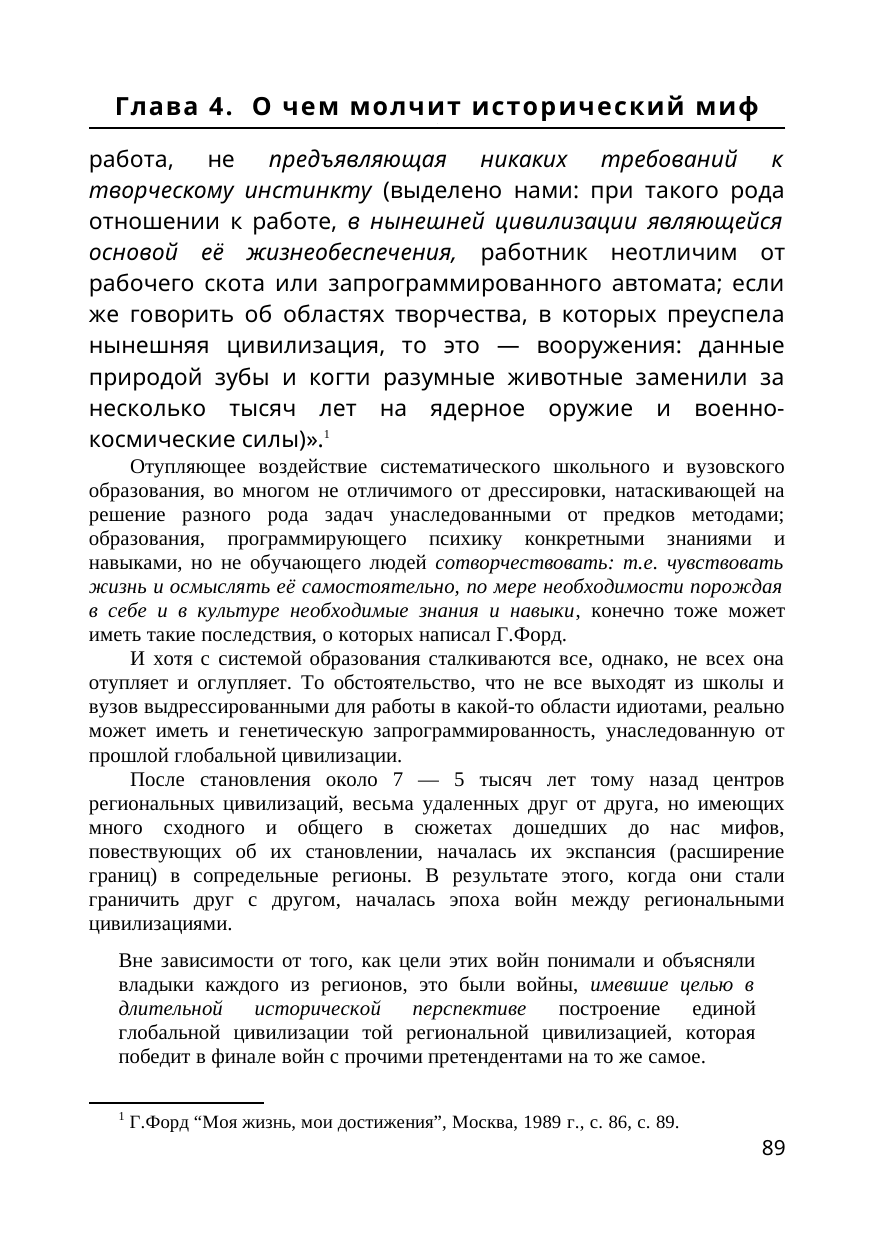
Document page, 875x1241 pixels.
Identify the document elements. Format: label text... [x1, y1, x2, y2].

text работа, не предъявляющая никаких требований к творческому инстинкту (выделено нами: при такого рода отношении к работе, в нынешней цивилизации являющейся основой её жизнеобеспечения, работник неотличим от рабочего скота или запрограммированного автомата; если же говорить об областях творчества, в которых преуспела нынешняя цивилизация, то это — вооружения: данные природой зубы и когти разумные животные заменили за несколько тысяч лет на ядерное оружие и военно-космические силы)». [89, 143, 785, 454]
text Отупляющее воздействие систематического школьного и вузовского образования, во многом не отличимого от дрессировки, натаскивающей на решение разного рода задач унаследованными от предков методами; образования, программирующего психику конкретными знаниями и навыками, но не обучающего людей сотворчествовать: т.е. чувствовать жизнь и осмыслять её самостоятельно, по мере необходимости порождая в себе и в культуре необходимые знания и навыки, конечно тоже может иметь такие последствия, о которых написал Г.Форд. [89, 454, 785, 646]
text Г.Форд “Моя жизнь, мои достижения”, Москва, 1989 г., с. 86, с. 89. [89, 1109, 785, 1133]
text После становления около 7 — 5 тысяч лет тому назад центров региональных цивилизаций, весьма удаленных друг от друга, но имеющих много сходного и общего в сюжетах дошедших до нас мифов, повествующих об их становлении, началась их экспансия (расширение границ) в сопредельные регионы. В результате этого, когда они стали граничить друг с другом, началась эпоха войн между региональными цивилизациями. [89, 766, 785, 935]
text Вне зависимости от того, как цели этих войн понимали и объясняли владыки каждого из регионов, это были войны, имевшие целью в длительной исторической перспективе построение единой глобальной цивилизации той региональной цивилизацией, которая победит в финале войн с прочими претендентами на то же самое. [118, 947, 756, 1068]
text И хотя с системой образования сталкиваются все, однако, не всех она отупляет и оглупляет. То обстоятельство, что не все выходят из школы и вузов выдрессированными для работы в какой-то области идиотами, реально может иметь и генетическую запрограммированность, унаследованную от прошлой глобальной цивилизации. [89, 646, 785, 766]
